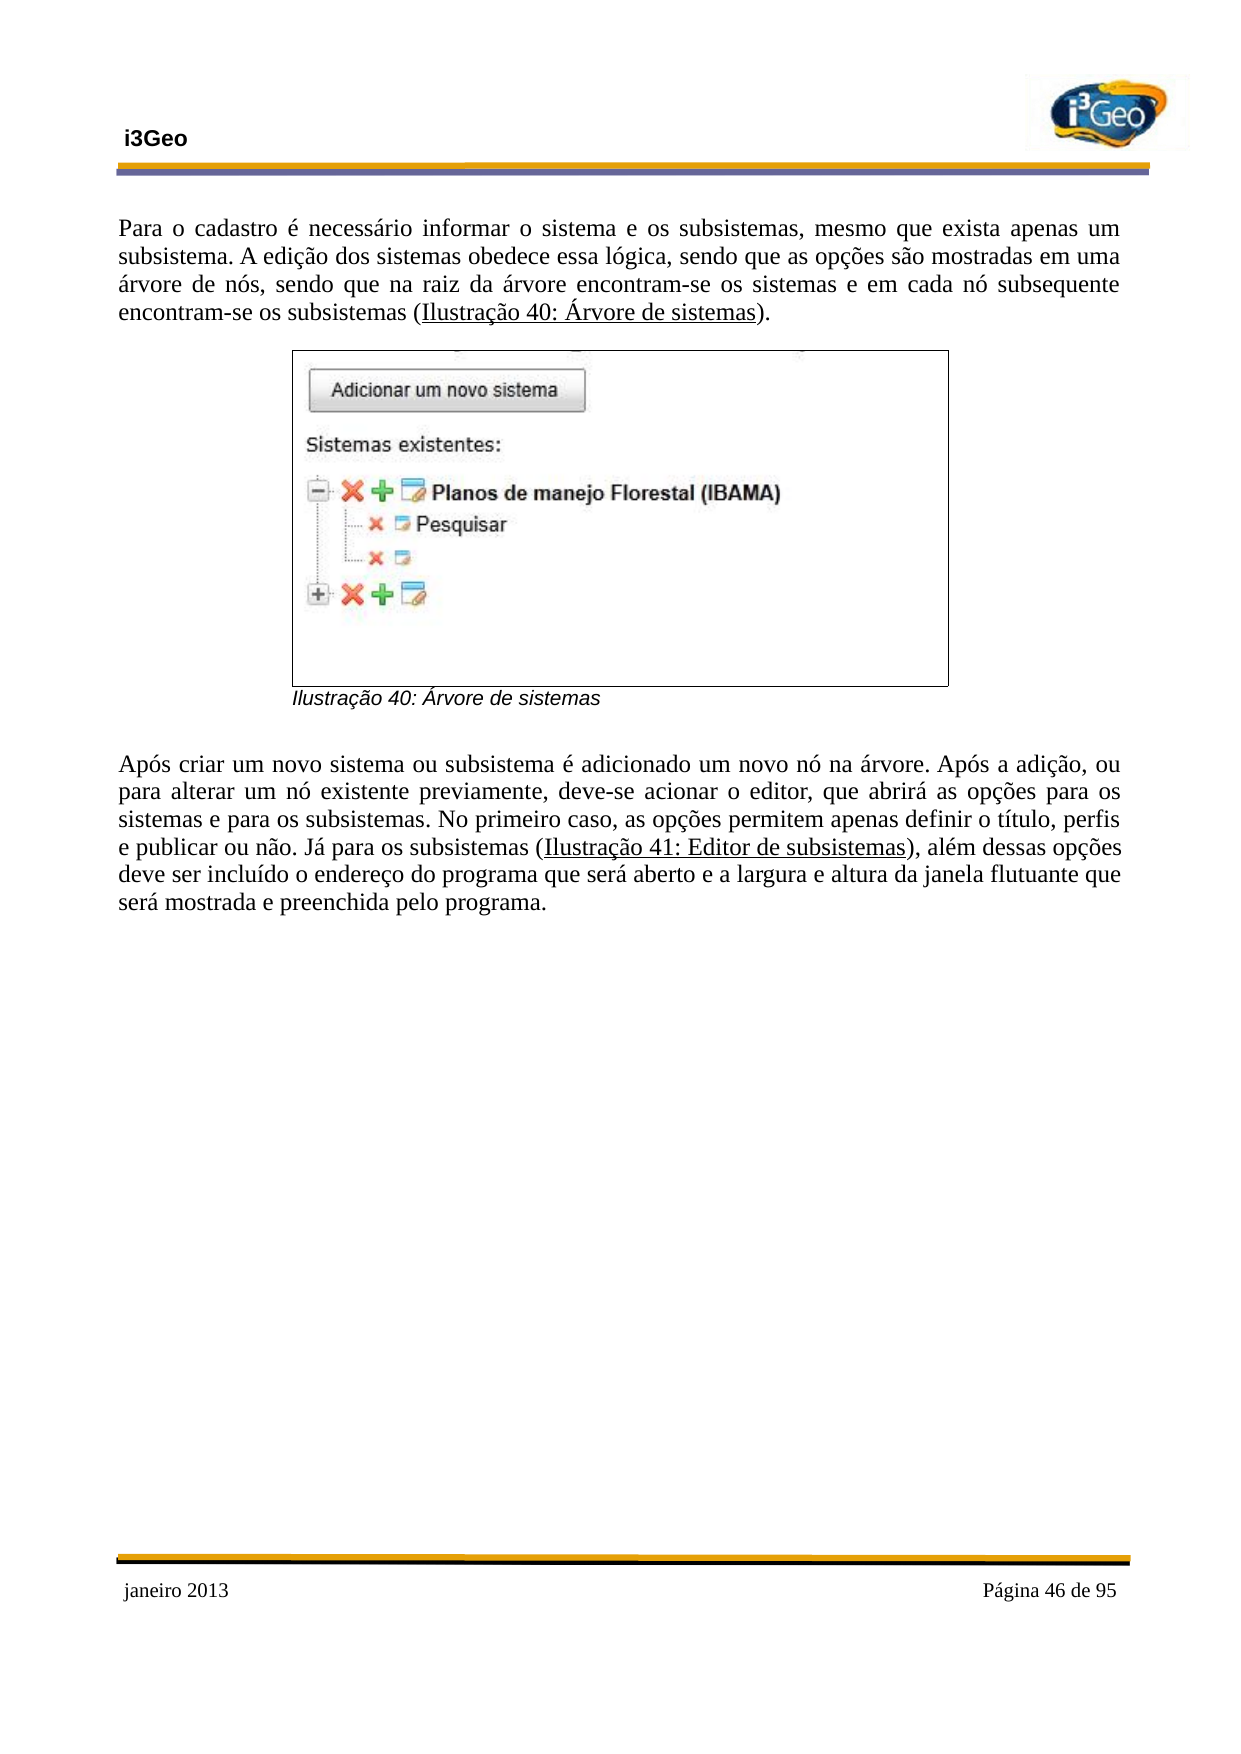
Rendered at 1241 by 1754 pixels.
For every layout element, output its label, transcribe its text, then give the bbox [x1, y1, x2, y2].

picture [293, 351, 948, 686]
text Ilustração 40: Árvore de sistemas [292, 687, 948, 709]
text Para o cadastro é necessário informar o sistema e os subsistemas, mesmo que exista apenas um subsistema. A edição dos sistemas obedece essa lógica, sendo que as opções são mostradas em uma árvore de nós, sendo que na raiz da árvore encontram-se os sistemas e em cada nó subsequente encontram-se os subsistemas (Ilustração 40: Árvore de sistemas). [118, 214, 1122, 325]
picture [1025, 74, 1191, 151]
text Após criar um novo sistema ou subsistema é adicionado um novo nó na árvore. Após a adição, ou para alterar um nó existente previamente, deve-se acionar o editor, que abrirá as opções para os sistemas e para os subsistemas. No primeiro caso, as opções permitem apenas definir o título, perfis e publicar ou não. Já para os subsistemas (Ilustração 41: Editor de subsistemas), além dessas opções deve ser incluído o endereço do programa que será aberto e a largura e altura da janela flutuante que será mostrada e preenchida pelo programa. [118, 750, 1122, 916]
